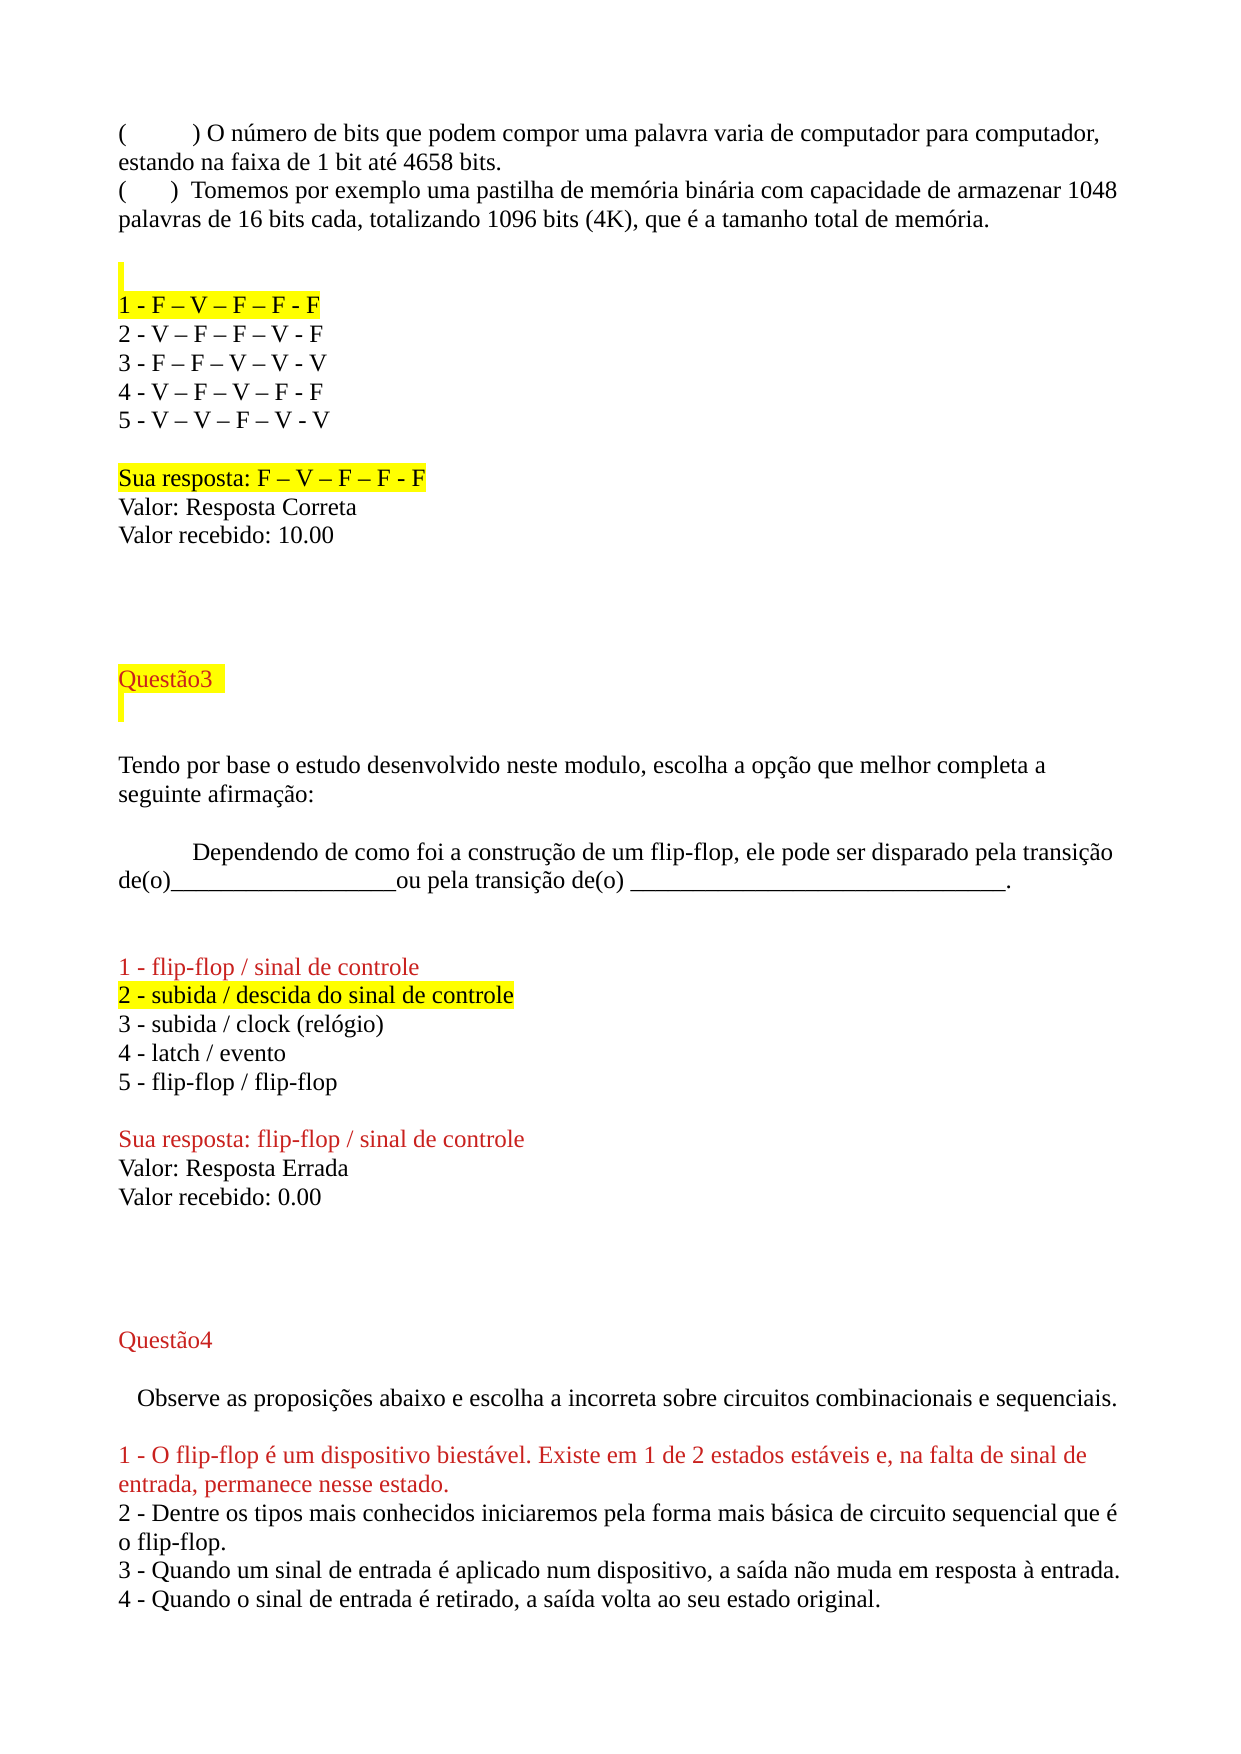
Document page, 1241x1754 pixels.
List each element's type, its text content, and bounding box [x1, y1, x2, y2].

text ( ) O número de bits que podem compor uma palavra varia de computador para computador, estando na faixa de 1 bit até 4658 bits. [118, 118, 1122, 176]
text Valor: Resposta Correta [118, 492, 1122, 521]
text 2 - V – F – F – V - F [118, 319, 1122, 348]
text 1 - O flip-flop é um dispositivo biestável. Existe em 1 de 2 estados estáveis e, na falta de sinal de entrada, permanece nesse estado. [118, 1441, 1122, 1498]
text 4 - V – F – V – F - F [118, 377, 1122, 406]
text Valor recebido: 10.00 [118, 521, 1122, 549]
text Questão3 [118, 664, 1122, 693]
text Sua resposta: F – V – F – F - F [118, 463, 1122, 492]
text 2 - Dentre os tipos mais conhecidos iniciaremos pela forma mais básica de circuito sequencial que é o flip-flop. [118, 1498, 1122, 1556]
text 5 - V – V – F – V - V [118, 406, 1122, 434]
text 4 - latch / evento [118, 1038, 1122, 1067]
text 1 - flip-flop / sinal de controle [118, 952, 1122, 981]
text Questão4 [118, 1326, 1122, 1354]
text 2 - subida / descida do sinal de controle [118, 981, 1122, 1009]
text ( ) Tomemos por exemplo uma pastilha de memória binária com capacidade de armazenar 1048 palavras de 16 bits cada, totalizando 1096 bits (4K), que é a tamanho total de memória. [118, 176, 1122, 233]
text 3 - Quando um sinal de entrada é aplicado num dispositivo, a saída não muda em resposta à entrada. [118, 1556, 1122, 1584]
text Tendo por base o estudo desenvolvido neste modulo, escolha a opção que melhor completa a seguinte afirmação: [118, 751, 1122, 808]
text 5 - flip-flop / flip-flop [118, 1067, 1122, 1096]
text Valor recebido: 0.00 [118, 1182, 1122, 1211]
text Sua resposta: flip-flop / sinal de controle [118, 1124, 1122, 1153]
text Dependendo de como foi a construção de um flip-flop, ele pode ser disparado pela transição de(o)__________________ou pela transição de(o) ______________________________. [118, 837, 1122, 894]
text Observe as proposições abaixo e escolha a incorreta sobre circuitos combinacionais e sequenciais. [118, 1383, 1122, 1412]
text 3 - F – F – V – V - V [118, 348, 1122, 377]
text 4 - Quando o sinal de entrada é retirado, a saída volta ao seu estado original. [118, 1584, 1122, 1613]
text 3 - subida / clock (relógio) [118, 1009, 1122, 1038]
text Valor: Resposta Errada [118, 1153, 1122, 1182]
text 1 - F – V – F – F - F [118, 291, 1122, 319]
